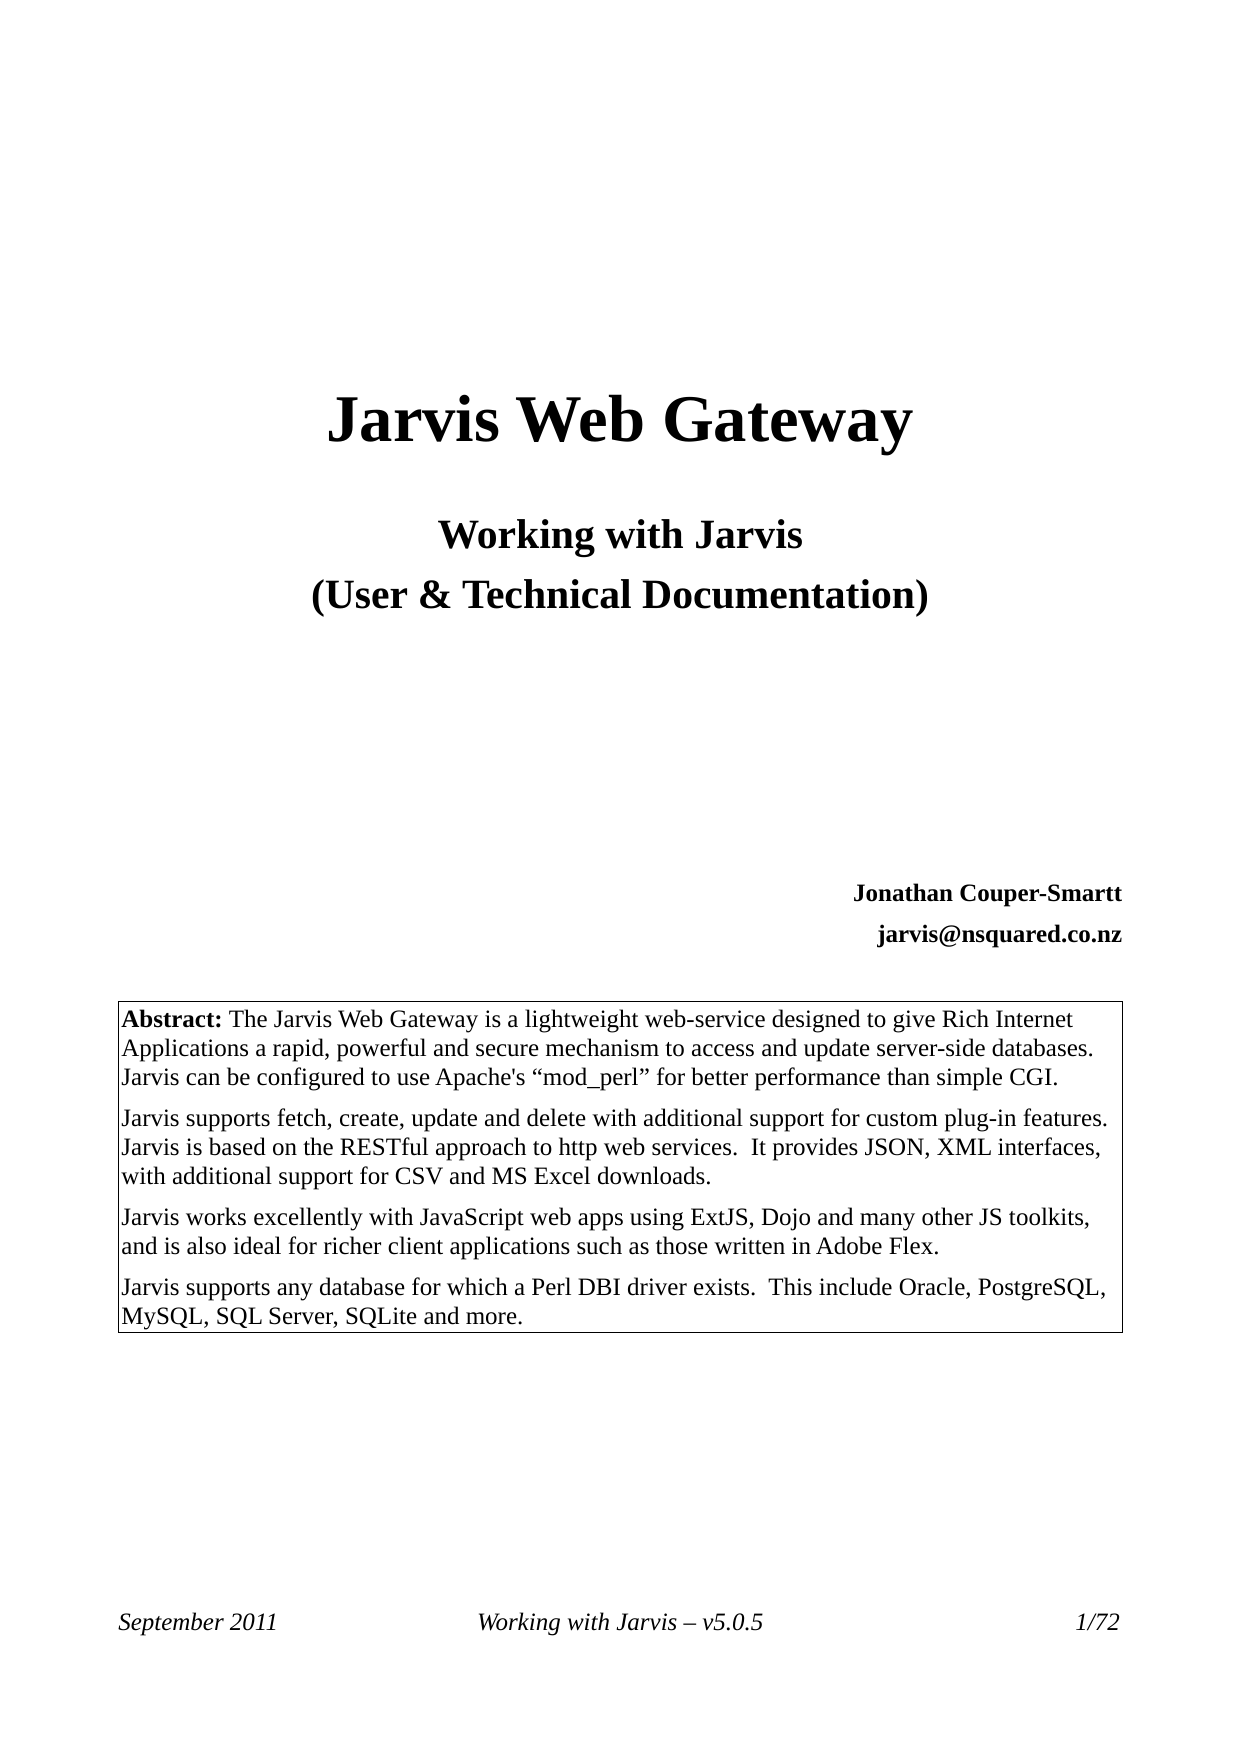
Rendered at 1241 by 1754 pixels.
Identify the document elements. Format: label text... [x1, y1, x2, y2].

text Jarvis supports any database for which a Perl DBI driver exists. This include Oracle, PostgreSQL, MySQL, SQL Server, SQLite and more. [119, 1269, 1122, 1332]
text Jonathan Couper-Smartt [118, 878, 1122, 906]
text Jarvis works excellently with JavaScript web apps using ExtJS, Dojo and many other JS toolkits, and is also ideal for richer client applications such as those written in Adobe Flex. [119, 1199, 1122, 1259]
text Jarvis Web Gateway [118, 379, 1122, 456]
text jarvis@nsquared.co.nz [118, 919, 1122, 948]
text (User & Technical Documentation) [118, 570, 1122, 618]
text Abstract: The Jarvis Web Gateway is a lightweight web-service designed to give Rich Internet Applications a rapid, powerful and secure mechanism to access and update server-side databases. Jarvis can be configured to use Apache's “mod_perl” for better performance than simple CGI. [119, 1002, 1122, 1091]
text Jarvis supports fetch, create, update and delete with additional support for custom plug-in features. Jarvis is based on the RESTful approach to http web services. It provides JSON, XML interfaces, with additional support for CSV and MS Excel downloads. [119, 1100, 1122, 1189]
text Working with Jarvis [118, 509, 1122, 557]
